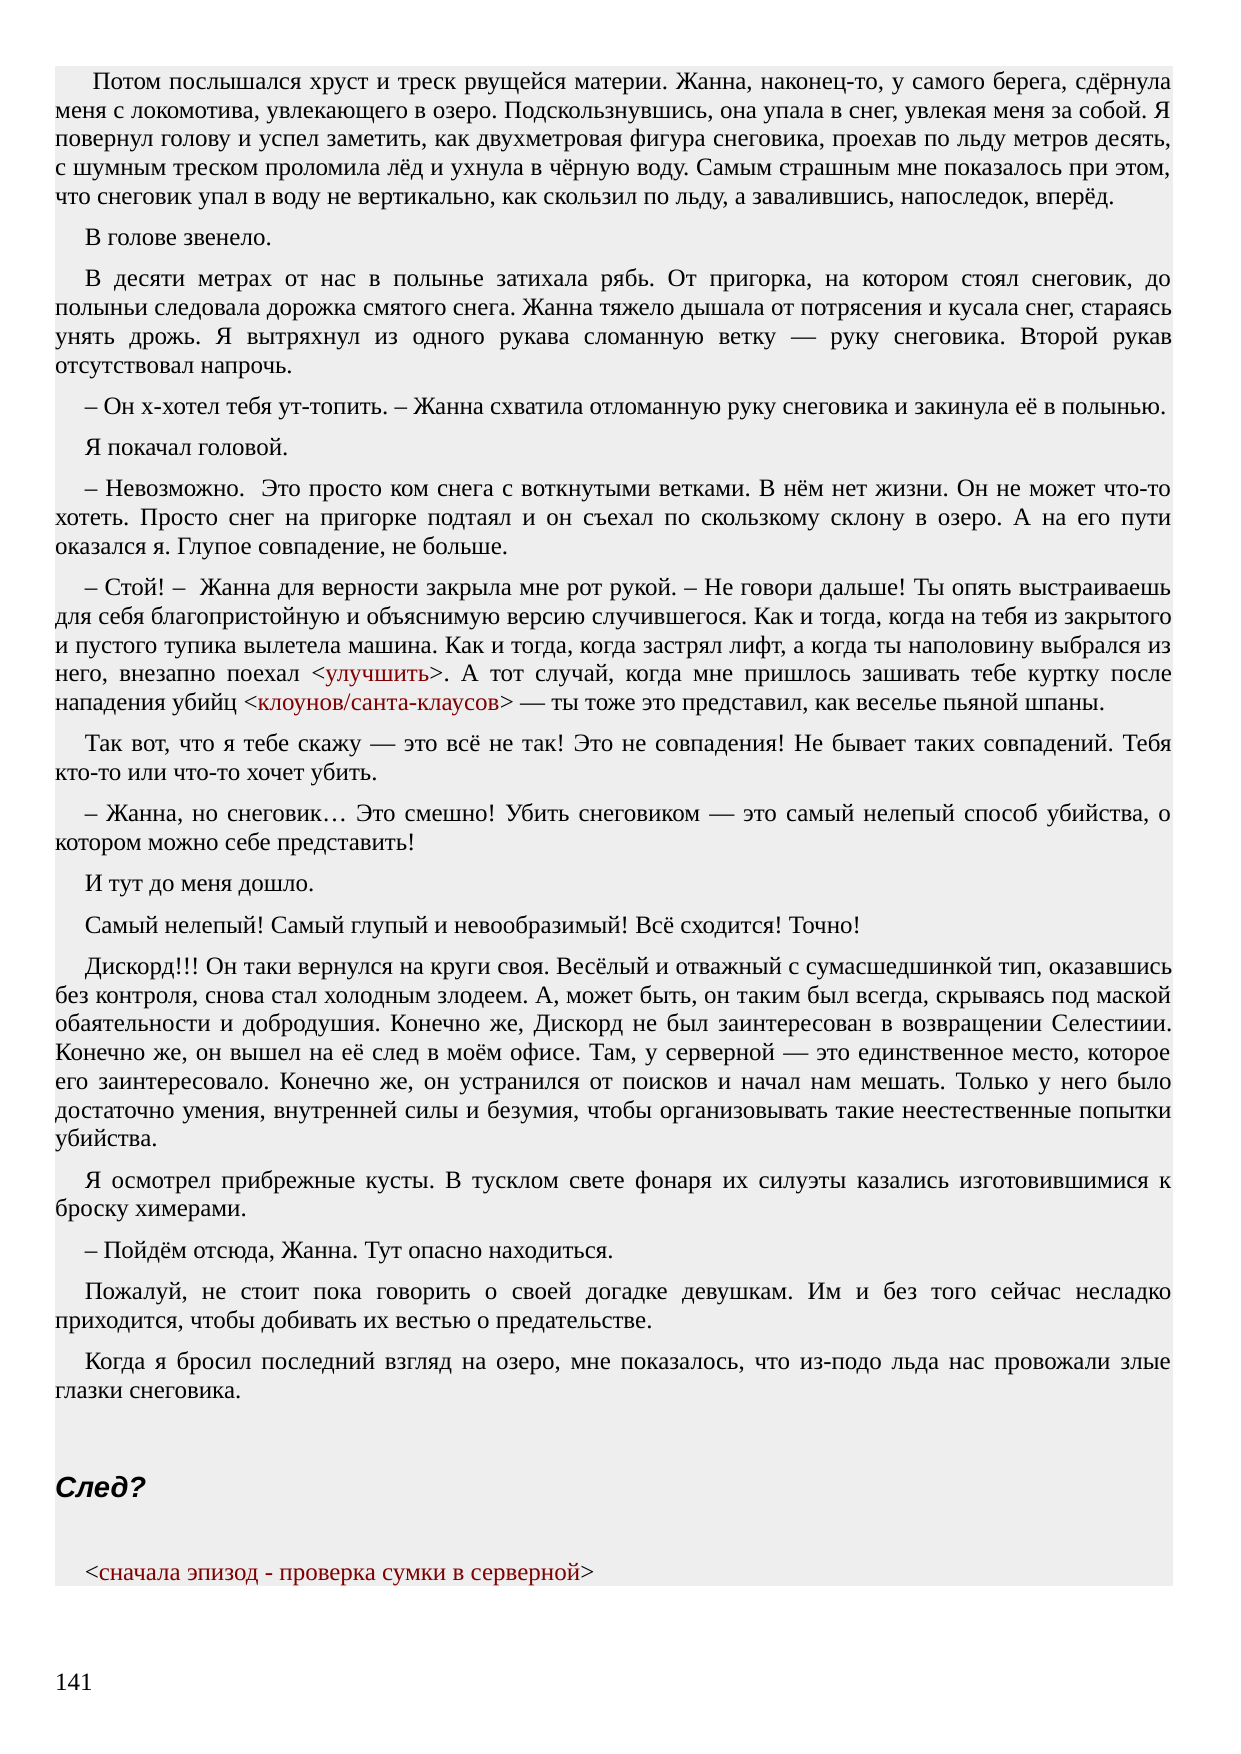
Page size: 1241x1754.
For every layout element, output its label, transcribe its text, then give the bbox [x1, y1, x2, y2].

text Так вот, что я тебе скажу — это всё не так! Это не совпадения! Не бывает таких совпадений. Тебя кто-то или что-то хочет убить. [55, 728, 1173, 786]
text Когда я бросил последний взгляд на озеро, мне показалось, что из-подо льда нас провожали злые глазки снеговика. [55, 1346, 1173, 1403]
text Я осмотрел прибрежные кусты. В тусклом свете фонаря их силуэты казались изготовившимися к броску химерами. [55, 1165, 1173, 1222]
subtitle След? [55, 1470, 1173, 1503]
text – Жанна, но снеговик… Это смешно! Убить снеговиком — это самый нелепый способ убийства, о котором можно себе представить! [55, 798, 1173, 856]
text И тут до меня дошло. [55, 868, 1173, 897]
text Самый нелепый! Самый глупый и невообразимый! Всё сходится! Точно! [55, 910, 1173, 938]
text Пожалуй, не стоит пока говорить о своей догадке девушкам. Им и без того сейчас несладко приходится, чтобы добивать их вестью о предательстве. [55, 1276, 1173, 1333]
text – Стой! – Жанна для верности закрыла мне рот рукой. – Не говори дальше! Ты опять выстраиваешь для себя благопристойную и объяснимую версию случившегося. Как и тогда, когда на тебя из закрытого и пустого тупика вылетела машина. Как и тогда, когда застрял лифт, а когда ты наполовину выбрался из него, внезапно поехал <улучшить>. А тот случай, когда мне пришлось зашивать тебе куртку после нападения убийц <клоунов/санта-клаусов> — ты тоже это представил, как веселье пьяной шпаны. [55, 572, 1173, 716]
text В десяти метрах от нас в полынье затихала рябь. От пригорка, на котором стоял снеговик, до полыньи следовала дорожка смятого снега. Жанна тяжело дышала от потрясения и кусала снег, стараясь унять дрожь. Я вытряхнул из одного рукава сломанную ветку — руку снеговика. Второй рукав отсутствовал напрочь. [55, 263, 1173, 378]
text – Пойдём отсюда, Жанна. Тут опасно находиться. [55, 1235, 1173, 1263]
text В голове звенело. [55, 222, 1173, 251]
text <сначала эпизод - проверка сумки в серверной> [55, 1557, 1173, 1586]
text – Он х-хотел тебя ут-топить. – Жанна схватила отломанную руку снеговика и закинула её в полынью. [55, 391, 1173, 420]
text Потом послышался хруст и треск рвущейся материи. Жанна, наконец-то, у самого берега, сдёрнула меня с локомотива, увлекающего в озеро. Подскользнувшись, она упала в снег, увлекая меня за собой. Я повернул голову и успел заметить, как двухметровая фигура снеговика, проехав по льду метров десять, с шумным треском проломила лёд и ухнула в чёрную воду. Самым страшным мне показалось при этом, что снеговик упал в воду не вертикально, как скользил по льду, а завалившись, напоследок, вперёд. [55, 66, 1173, 210]
text Дискорд!!! Он таки вернулся на круги своя. Весёлый и отважный с сумасшедшинкой тип, оказавшись без контроля, снова стал холодным злодеем. А, может быть, он таким был всегда, скрываясь под маской обаятельности и добродушия. Конечно же, Дискорд не был заинтересован в возвращении Селестиии. Конечно же, он вышел на её след в моём офисе. Там, у серверной — это единственное место, которое его заинтересовало. Конечно же, он устранился от поисков и начал нам мешать. Только у него было достаточно умения, внутренней силы и безумия, чтобы организовывать такие неестественные попытки убийства. [55, 951, 1173, 1152]
text – Невозможно. Это просто ком снега с воткнутыми ветками. В нём нет жизни. Он не может что-то хотеть. Просто снег на пригорке подтаял и он съехал по скользкому склону в озеро. А на его пути оказался я. Глупое совпадение, не больше. [55, 473, 1173, 560]
text Я покачал головой. [55, 432, 1173, 461]
